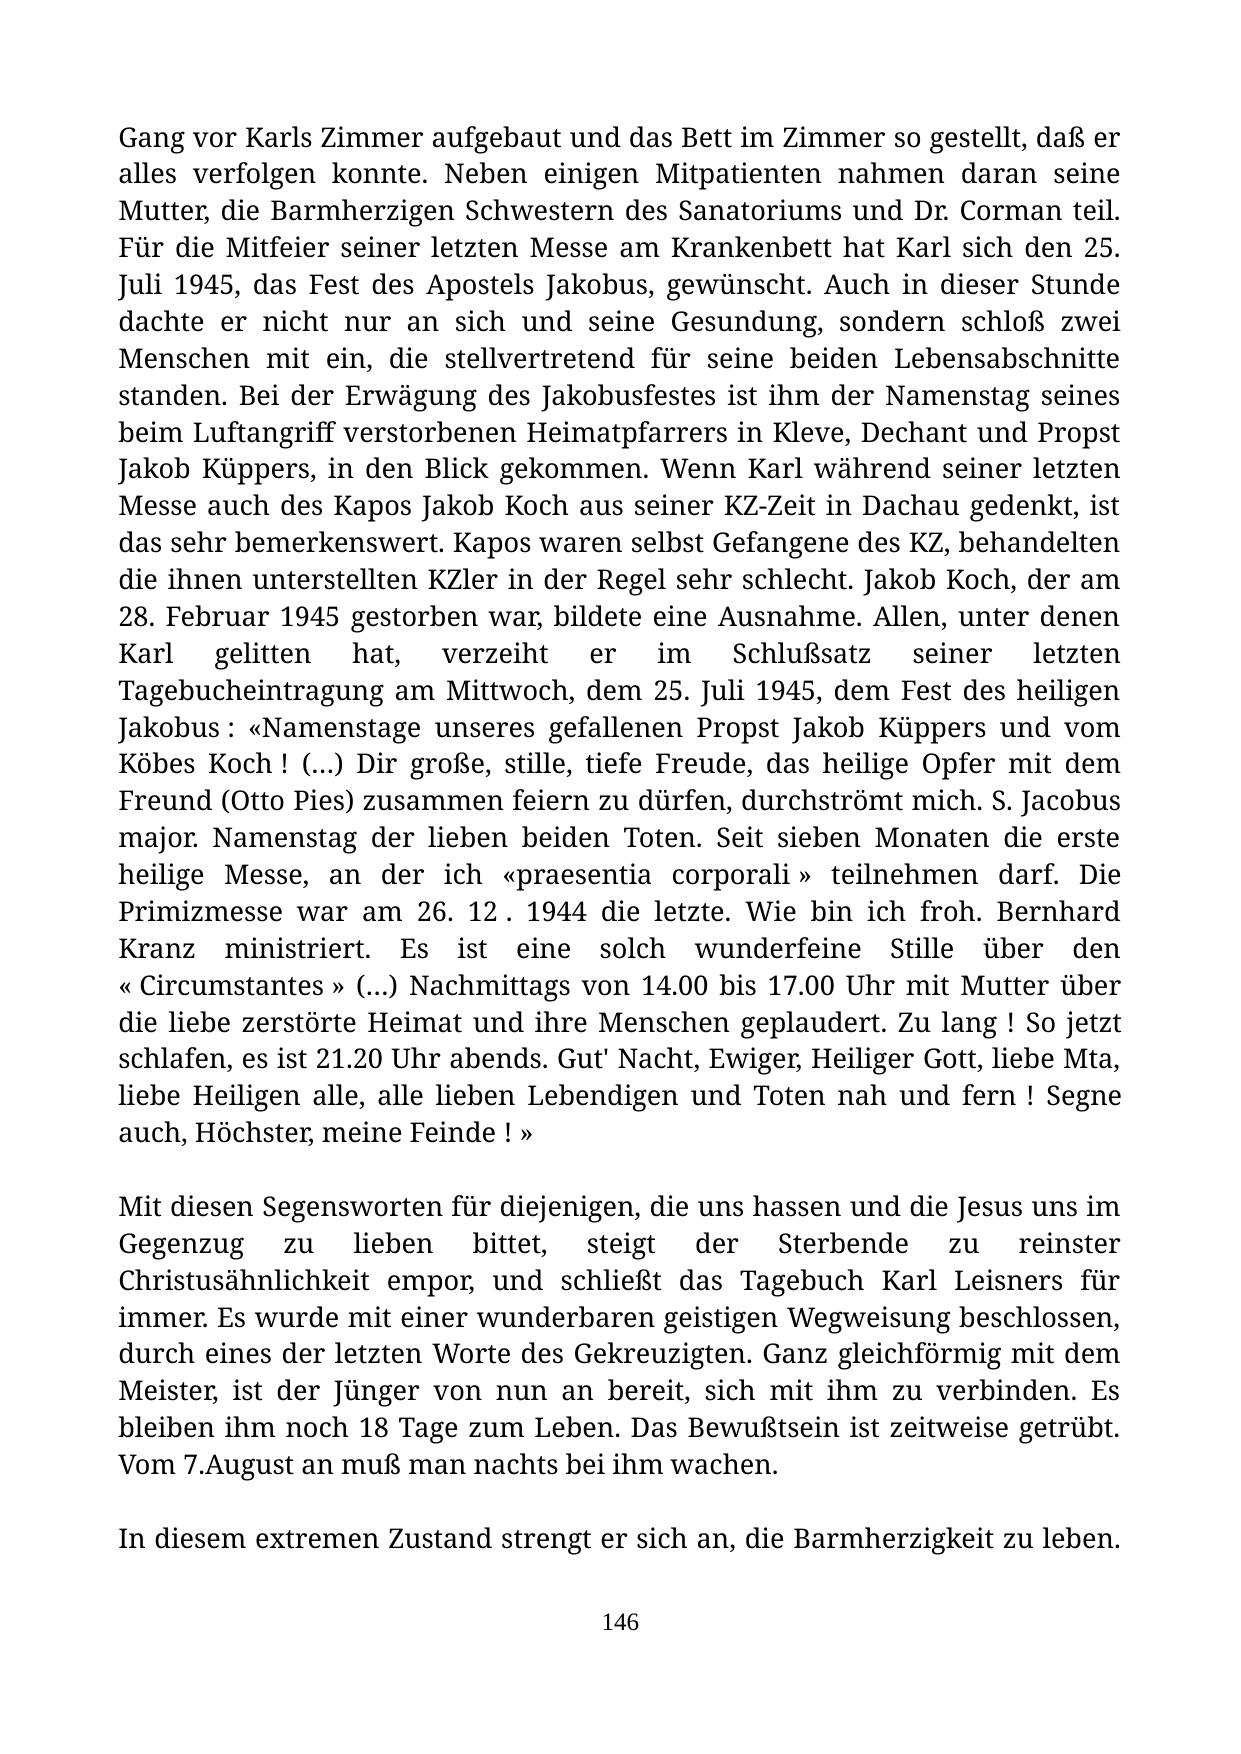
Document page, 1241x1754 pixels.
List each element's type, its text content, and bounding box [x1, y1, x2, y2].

text Mit diesen Segensworten für diejenigen, die uns hassen und die Jesus uns im Gegenzug zu lieben bittet, steigt der Sterbende zu reinster Christusähnlichkeit empor, und schließt das Tagebuch Karl Leisners für immer. Es wurde mit einer wunderbaren geistigen Wegweisung beschlossen, durch eines der letzten Worte des Gekreuzigten. Ganz gleichförmig mit dem Meister, ist der Jünger von nun an bereit, sich mit ihm zu verbinden. Es bleiben ihm noch 18 Tage zum Leben. Das Bewußtsein ist zeitweise getrübt. Vom 7.August an muß man nachts bei ihm wachen. [118, 1187, 1122, 1482]
text Gang vor Karls Zimmer aufgebaut und das Bett im Zimmer so gestellt, daß er alles verfolgen konnte. Neben einigen Mitpatienten nahmen daran seine Mutter, die Barmherzigen Schwestern des Sanatoriums und Dr. Corman teil. Für die Mitfeier seiner letzten Messe am Krankenbett hat Karl sich den 25. Juli 1945, das Fest des Apostels Jakobus, gewünscht. Auch in dieser Stunde dachte er nicht nur an sich und seine Gesundung, sondern schloß zwei Menschen mit ein, die stellvertretend für seine beiden Lebensabschnitte standen. Bei der Erwägung des Jakobusfestes ist ihm der Namenstag seines beim Luftangriff verstorbenen Heimatpfarrers in Kleve, Dechant und Propst Jakob Küppers, in den Blick gekommen. Wenn Karl während seiner letzten Messe auch des Kapos Jakob Koch aus seiner KZ-Zeit in Dachau gedenkt, ist das sehr bemerkenswert. Kapos waren selbst Gefangene des KZ, behandelten die ihnen unterstellten KZler in der Regel sehr schlecht. Jakob Koch, der am 28. Februar 1945 gestorben war, bildete eine Ausnahme. Allen, unter denen Karl gelitten hat, verzeiht er im Schlußsatz seiner letzten Tagebucheintragung am Mittwoch, dem 25. Juli 1945, dem Fest des heiligen Jakobus : «Namenstage unseres gefallenen Propst Jakob Küppers und vom Köbes Koch ! (…) Dir große, stille, tiefe Freude, das heilige Opfer mit dem Freund (Otto Pies) zusammen feiern zu dürfen, durchströmt mich. S. Jacobus major. Namenstag der lieben beiden Toten. Seit sieben Monaten die erste heilige Messe, an der ich «praesentia corporali » teilnehmen darf. Die Primizmesse war am 26. 12 . 1944 die letzte. Wie bin ich froh. Bernhard Kranz ministriert. Es ist eine solch wunderfeine Stille über den « Circumstantes » (…) Nachmittags von 14.00 bis 17.00 Uhr mit Mutter über die liebe zerstörte Heimat und ihre Menschen geplaudert. Zu lang ! So jetzt schlafen, es ist 21.20 Uhr abends. Gut' Nacht, Ewiger, Heiliger Gott, liebe Mta, liebe Heiligen alle, alle lieben Lebendigen und Toten nah und fern ! Segne auch, Höchster, meine Feinde ! » [118, 118, 1122, 1151]
text In diesem extremen Zustand strengt er sich an, die Barmherzigkeit zu leben. [118, 1519, 1122, 1556]
